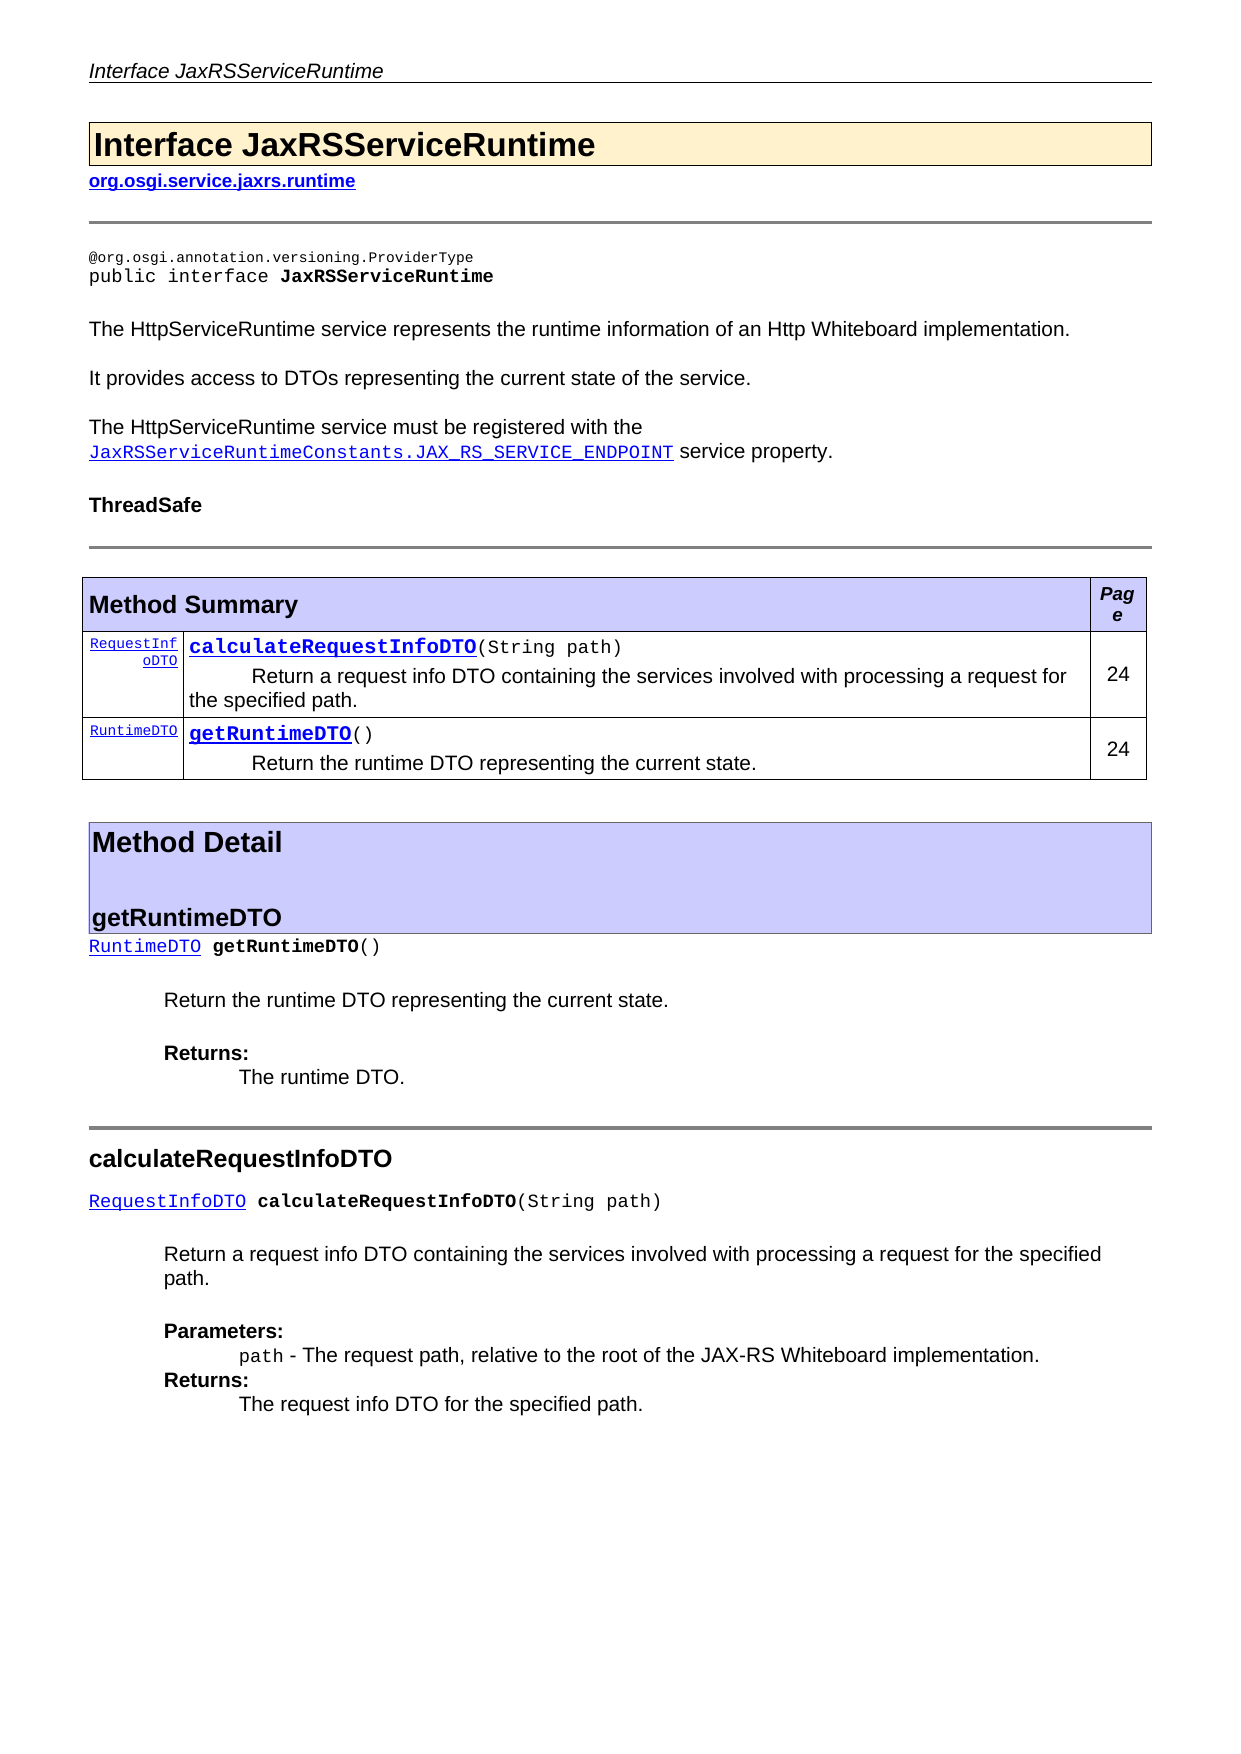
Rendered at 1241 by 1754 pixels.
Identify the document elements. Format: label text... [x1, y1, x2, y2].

text The runtime DTO. [238, 1065, 1152, 1089]
table_cell RuntimeDTO [83, 718, 183, 779]
text ThreadSafe [88, 493, 1152, 517]
text RuntimeDTO getRuntimeDTO() [88, 937, 1152, 958]
text Return the runtime DTO representing the current state. [163, 988, 1152, 1012]
table_cell getRuntimeDTO() Return the runtime DTO representing the current state. [184, 718, 1090, 779]
text The HttpServiceRuntime service must be registered with the JaxRSServiceRuntimeConstants.JAX_RS_SERVICE_ENDPOINT service property. [88, 415, 1152, 464]
text org.osgi.service.jaxrs.runtime [88, 170, 1152, 191]
text @org.osgi.annotation.versioning.ProviderType public interface JaxRSServiceRuntime [88, 250, 1152, 288]
table_cell calculateRequestInfoDTO(String path) Return a request info DTO containing the services involved with processing a request for the specified path. [184, 632, 1090, 717]
text Returns: [163, 1041, 1152, 1065]
text path - The request path, relative to the root of the JAX-RS Whiteboard implementation. [238, 1343, 1152, 1368]
table_header Page [1091, 578, 1146, 631]
text The HttpServiceRuntime service represents the runtime information of an Http Whiteboard implementation. [88, 317, 1152, 341]
text Parameters: [163, 1319, 1152, 1343]
subtitle Interface JaxRSServiceRuntime [90, 123, 1151, 165]
text RequestInfoDTO calculateRequestInfoDTO(String path) [88, 1192, 1152, 1213]
text Return a request info DTO containing the services involved with processing a request for the specified path. [163, 1242, 1152, 1290]
text Returns: [163, 1368, 1152, 1392]
table_cell RequestInfoDTO [83, 632, 183, 717]
subtitle getRuntimeDTO [90, 899, 1151, 933]
table_header Method Summary [83, 578, 1090, 631]
table_cell 24 [1091, 718, 1146, 779]
table_cell 24 [1091, 632, 1146, 717]
text The request info DTO for the specified path. [238, 1392, 1152, 1416]
subtitle Method Detail [90, 823, 1151, 858]
text It provides access to DTOs representing the current state of the service. [88, 366, 1152, 390]
